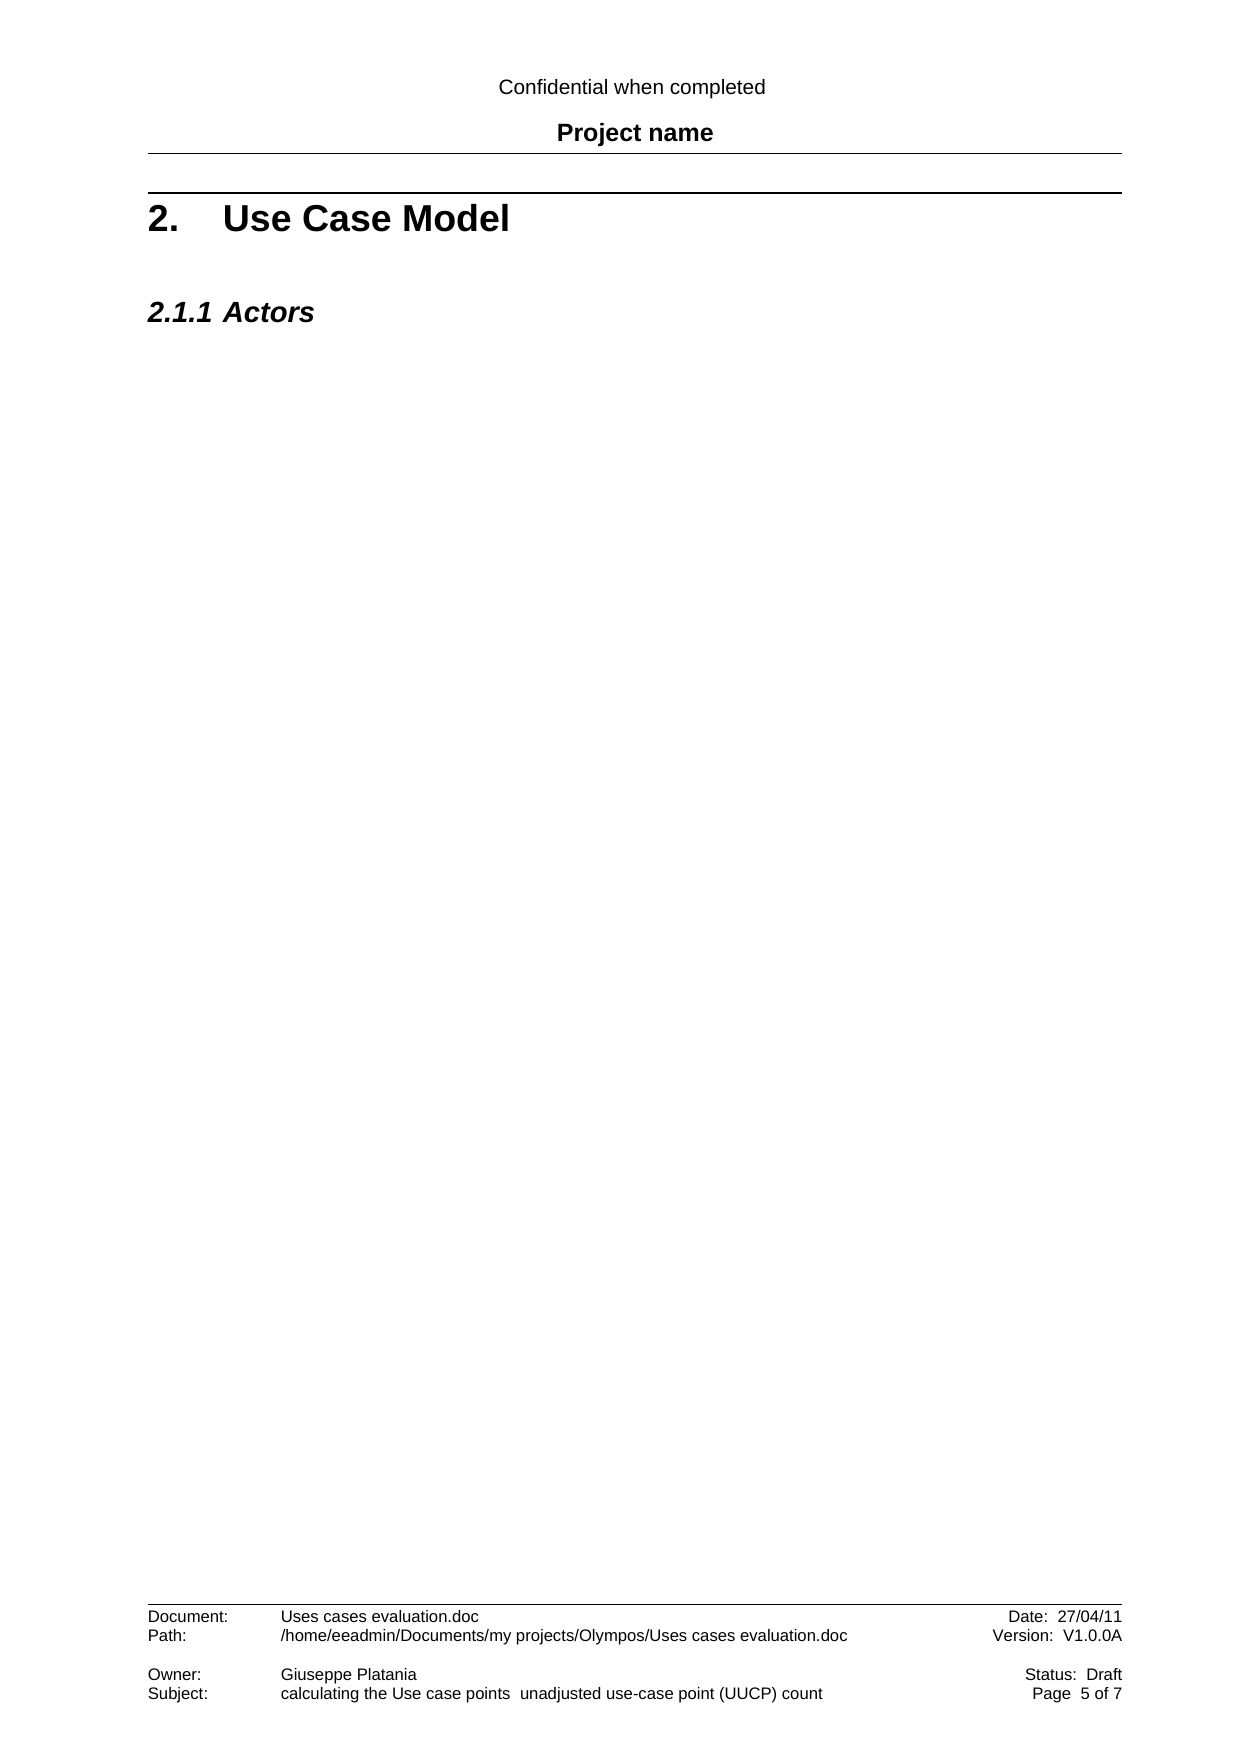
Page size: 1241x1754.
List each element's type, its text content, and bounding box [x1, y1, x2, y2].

subtitle Actors [148, 295, 1122, 329]
subtitle Use Case Model [148, 194, 1122, 239]
